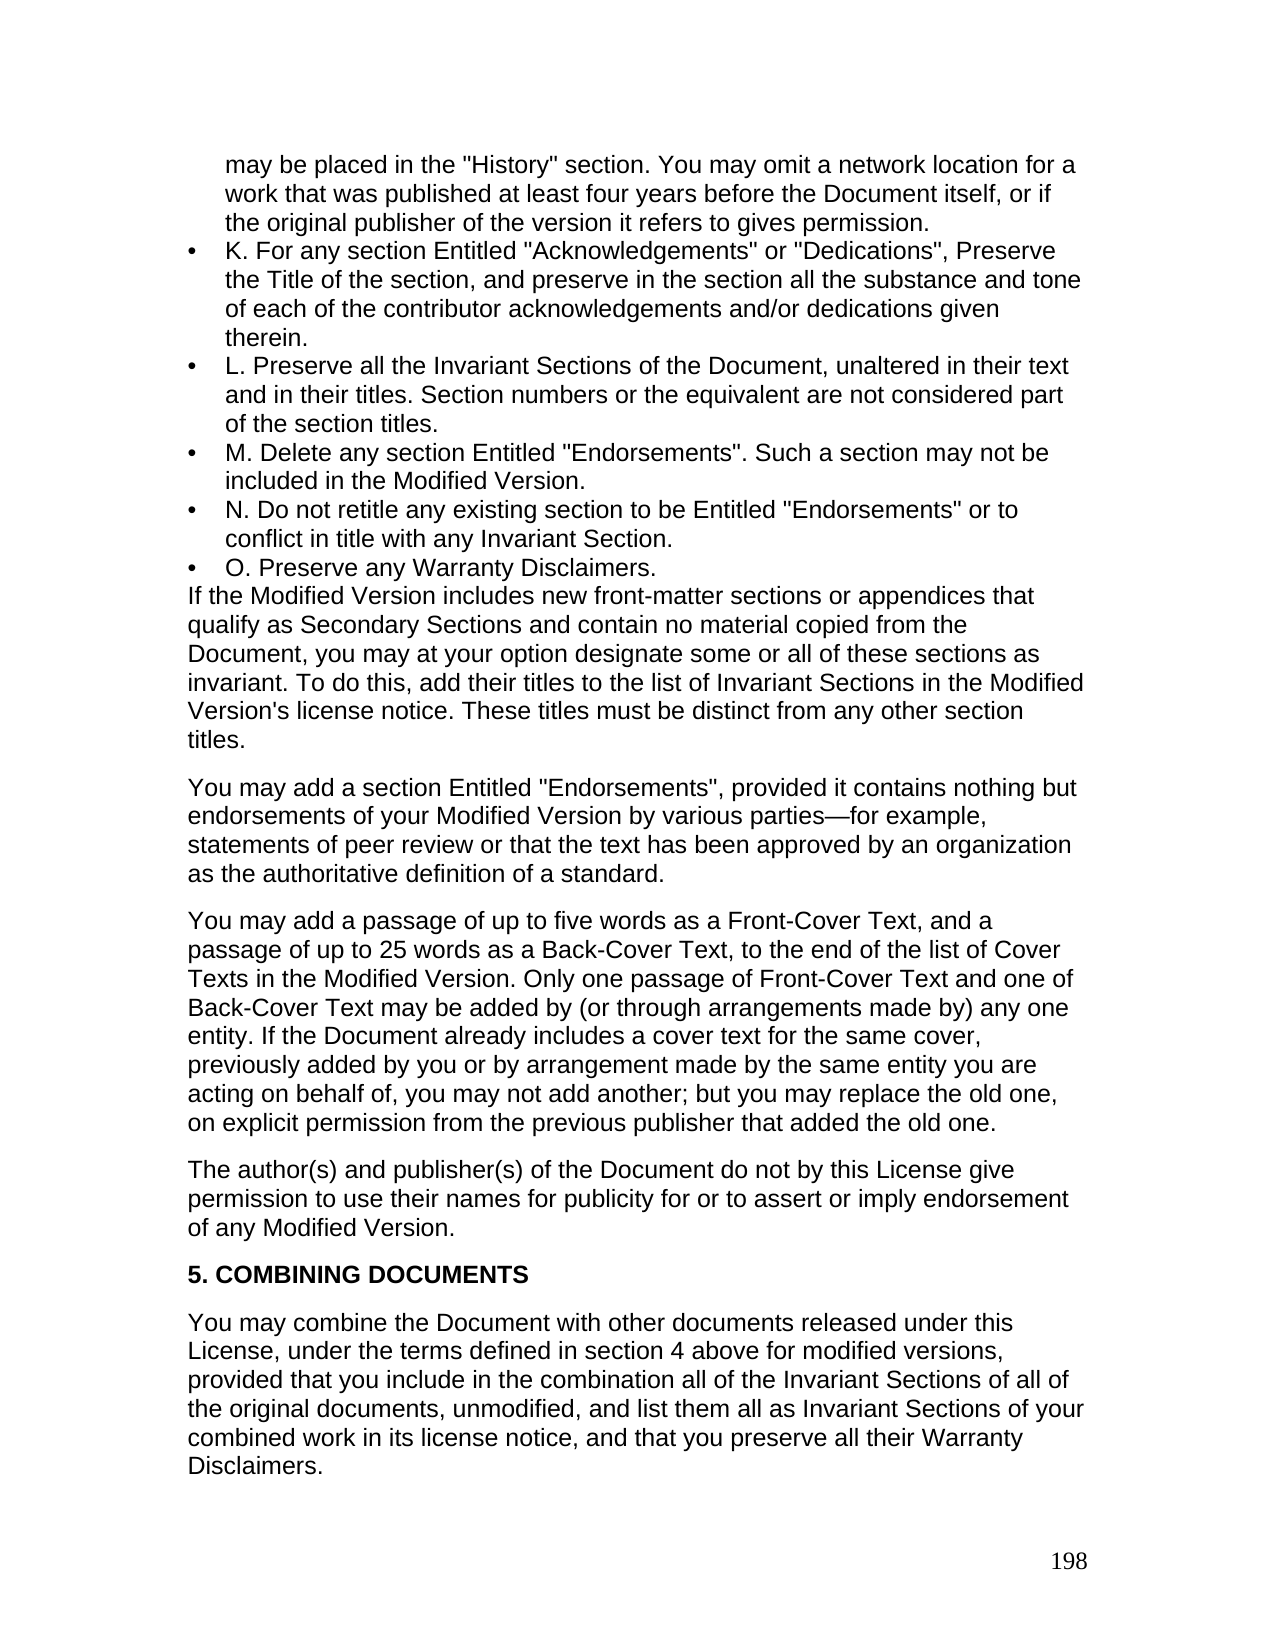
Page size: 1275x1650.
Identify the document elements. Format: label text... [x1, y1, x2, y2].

text • L. Preserve all the Invariant Sections of the Document, unaltered in their text and in their titles. Section numbers or the equivalent are not considered part of the section titles. [187, 351, 1087, 437]
text You may add a section Entitled "Endorsements", provided it contains nothing but endorsements of your Modified Version by various parties—for example, statements of peer review or that the text has been approved by an organization as the authoritative definition of a standard. [187, 772, 1087, 887]
text • M. Delete any section Entitled "Endorsements". Such a section may not be included in the Modified Version. [187, 437, 1087, 495]
text You may combine the Document with other documents released under this License, under the terms defined in section 4 above for modified versions, provided that you include in the combination all of the Invariant Sections of all of the original documents, unmodified, and list them all as Invariant Sections of your combined work in its license notice, and that you preserve all their Warranty Disclaimers. [187, 1307, 1087, 1480]
text may be placed in the "History" section. You may omit a network location for a work that was published at least four years before the Document itself, or if the original publisher of the version it refers to gives permission. [187, 150, 1087, 236]
text 5. COMBINING DOCUMENTS [187, 1260, 1087, 1289]
text • K. For any section Entitled "Acknowledgements" or "Dedications", Preserve the Title of the section, and preserve in the section all the substance and tone of each of the contributor acknowledgements and/or dedications given therein. [187, 236, 1087, 351]
text • N. Do not retitle any existing section to be Entitled "Endorsements" or to conflict in title with any Invariant Section. [187, 495, 1087, 552]
text • O. Preserve any Warranty Disclaimers. [187, 552, 1087, 581]
text If the Modified Version includes new front-matter sections or appendices that qualify as Secondary Sections and contain no material copied from the Document, you may at your option designate some or all of these sections as invariant. To do this, add their titles to the list of Invariant Sections in the Modified Version's license notice. These titles must be distinct from any other section titles. [187, 581, 1087, 754]
text You may add a passage of up to five words as a Front-Cover Text, and a passage of up to 25 words as a Back-Cover Text, to the end of the list of Cover Texts in the Modified Version. Only one passage of Front-Cover Text and one of Back-Cover Text may be added by (or through arrangements made by) any one entity. If the Document already includes a cover text for the same cover, previously added by you or by arrangement made by the same entity you are acting on behalf of, you may not add another; but you may replace the old one, on explicit permission from the previous publisher that added the old one. [187, 906, 1087, 1136]
text The author(s) and publisher(s) of the Document do not by this License give permission to use their names for publicity for or to assert or imply endorsement of any Modified Version. [187, 1155, 1087, 1241]
